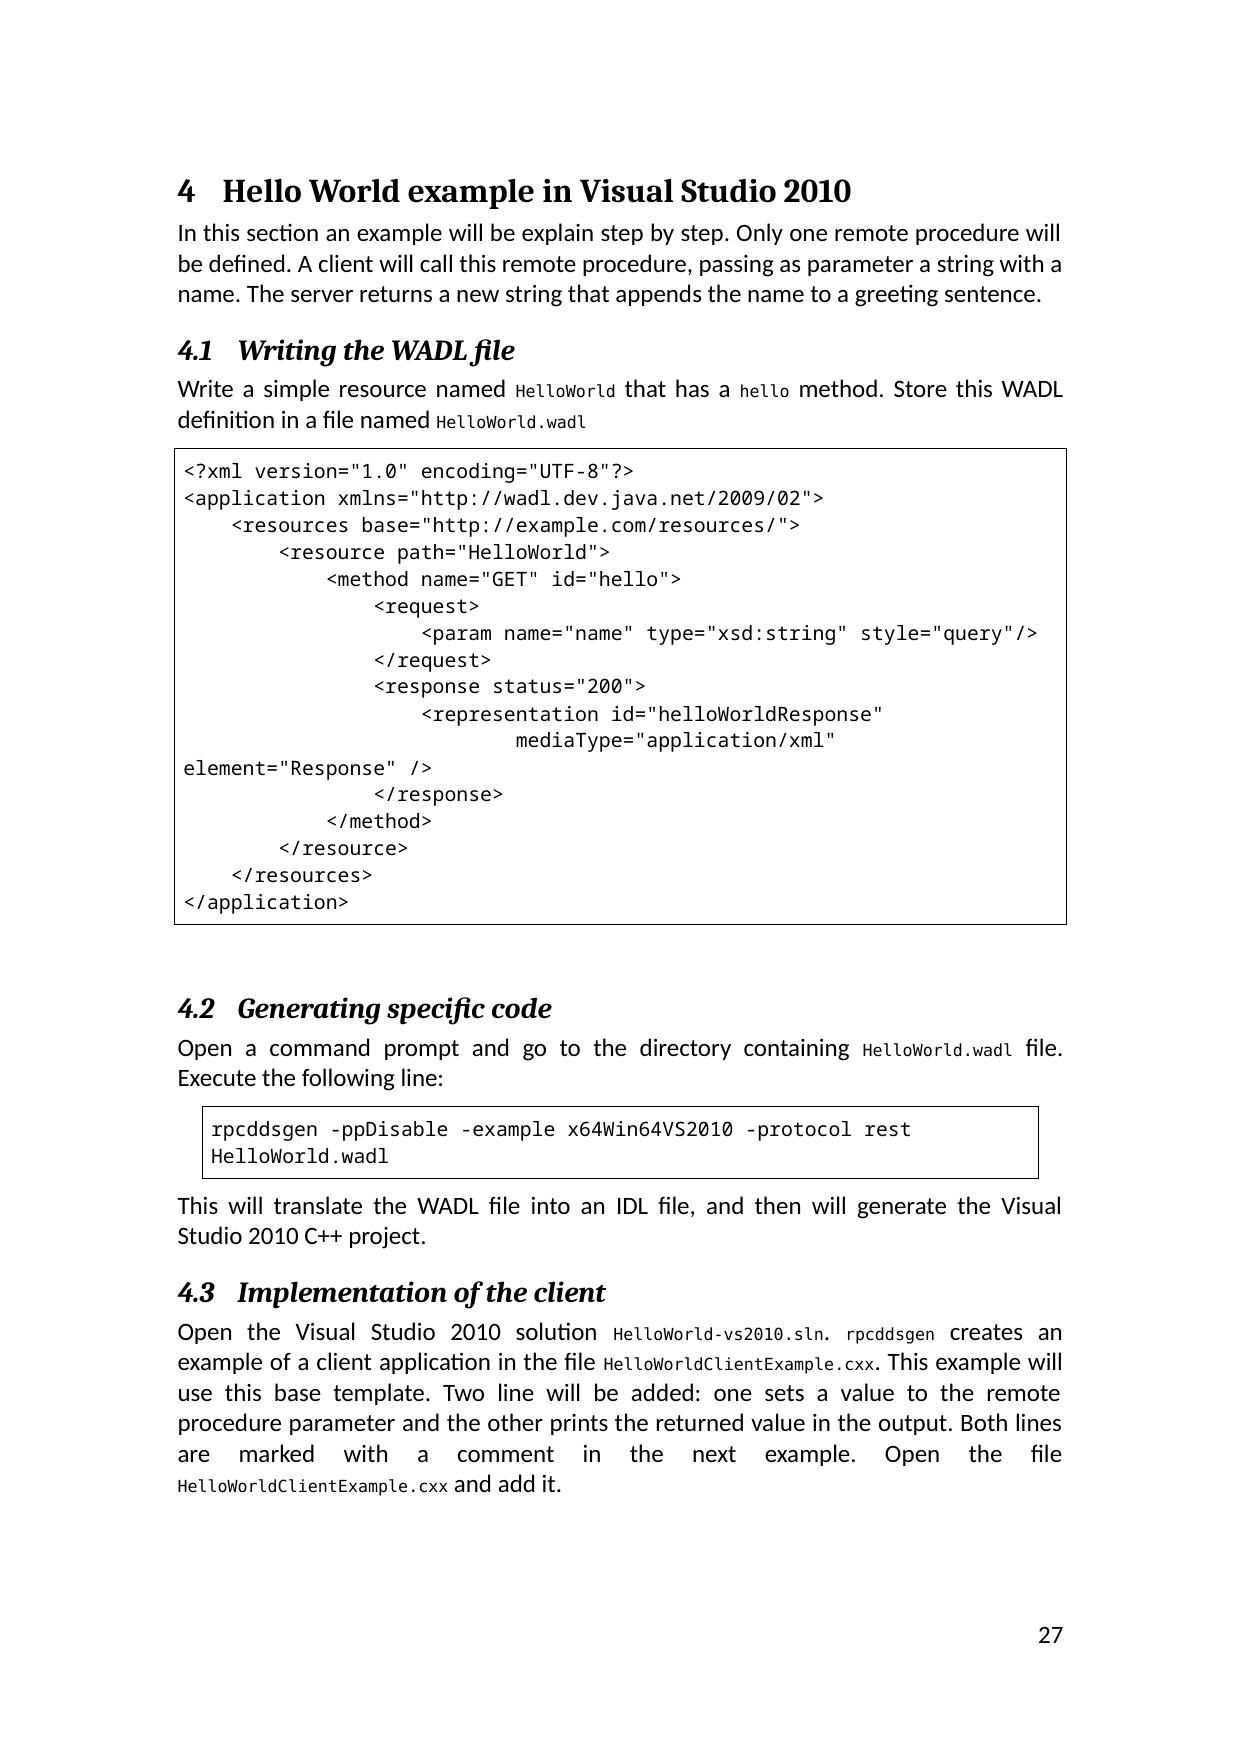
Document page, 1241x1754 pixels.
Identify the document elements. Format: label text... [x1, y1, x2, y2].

text mediaType="application/xml" element="Response" /> </response> </method> </resource> </resources> </application> [183, 727, 1057, 916]
subtitle Writing the WADL file [177, 334, 1063, 367]
subtitle Hello World example in Visual Studio 2010 [177, 173, 1063, 211]
text </request> <response status="200"> <representation id="helloWorldResponse" [183, 646, 1057, 727]
subtitle Generating specific code [177, 992, 1063, 1026]
text <?xml version="1.0" encoding="UTF-8"?> <application xmlns="http://wadl.dev.java.net/2009/02"> <resources base="http://example.com/resources/"> <resource path="HelloWorld"> <method name="GET" id="hello"> <request> <param name="name" type="xsd:string" style="query"/> [183, 457, 1057, 646]
text Open a command prompt and go to the directory containing HelloWorld.wadl file. Execute the following line: [177, 1032, 1063, 1093]
text Write a simple resource named HelloWorld that has a hello method. Store this WADL definition in a file named HelloWorld.wadl [177, 373, 1063, 434]
text Open the Visual Studio 2010 solution HelloWorld-vs2010.sln. rpcddsgen creates an example of a client application in the file HelloWorldClientExample.cxx. This example will use this base template. Two line will be added: one sets a value to the remote procedure parameter and the other prints the returned value in the output. Both lines are marked with a comment in the next example. Open the file HelloWorldClientExample.cxx and add it. [177, 1316, 1063, 1499]
text In this section an example will be explain step by step. Only one remote procedure will be defined. A client will call this remote procedure, passing as parameter a string with a name. The server returns a new string that appends the name to a greeting sentence. [177, 217, 1063, 309]
text rpcddsgen -ppDisable -example x64Win64VS2010 -protocol rest HelloWorld.wadl [211, 1115, 1029, 1169]
subtitle Implementation of the client [177, 1276, 1063, 1309]
text This will translate the WADL file into an IDL file, and then will generate the Visual Studio 2010 C++ project. [177, 1093, 1063, 1251]
